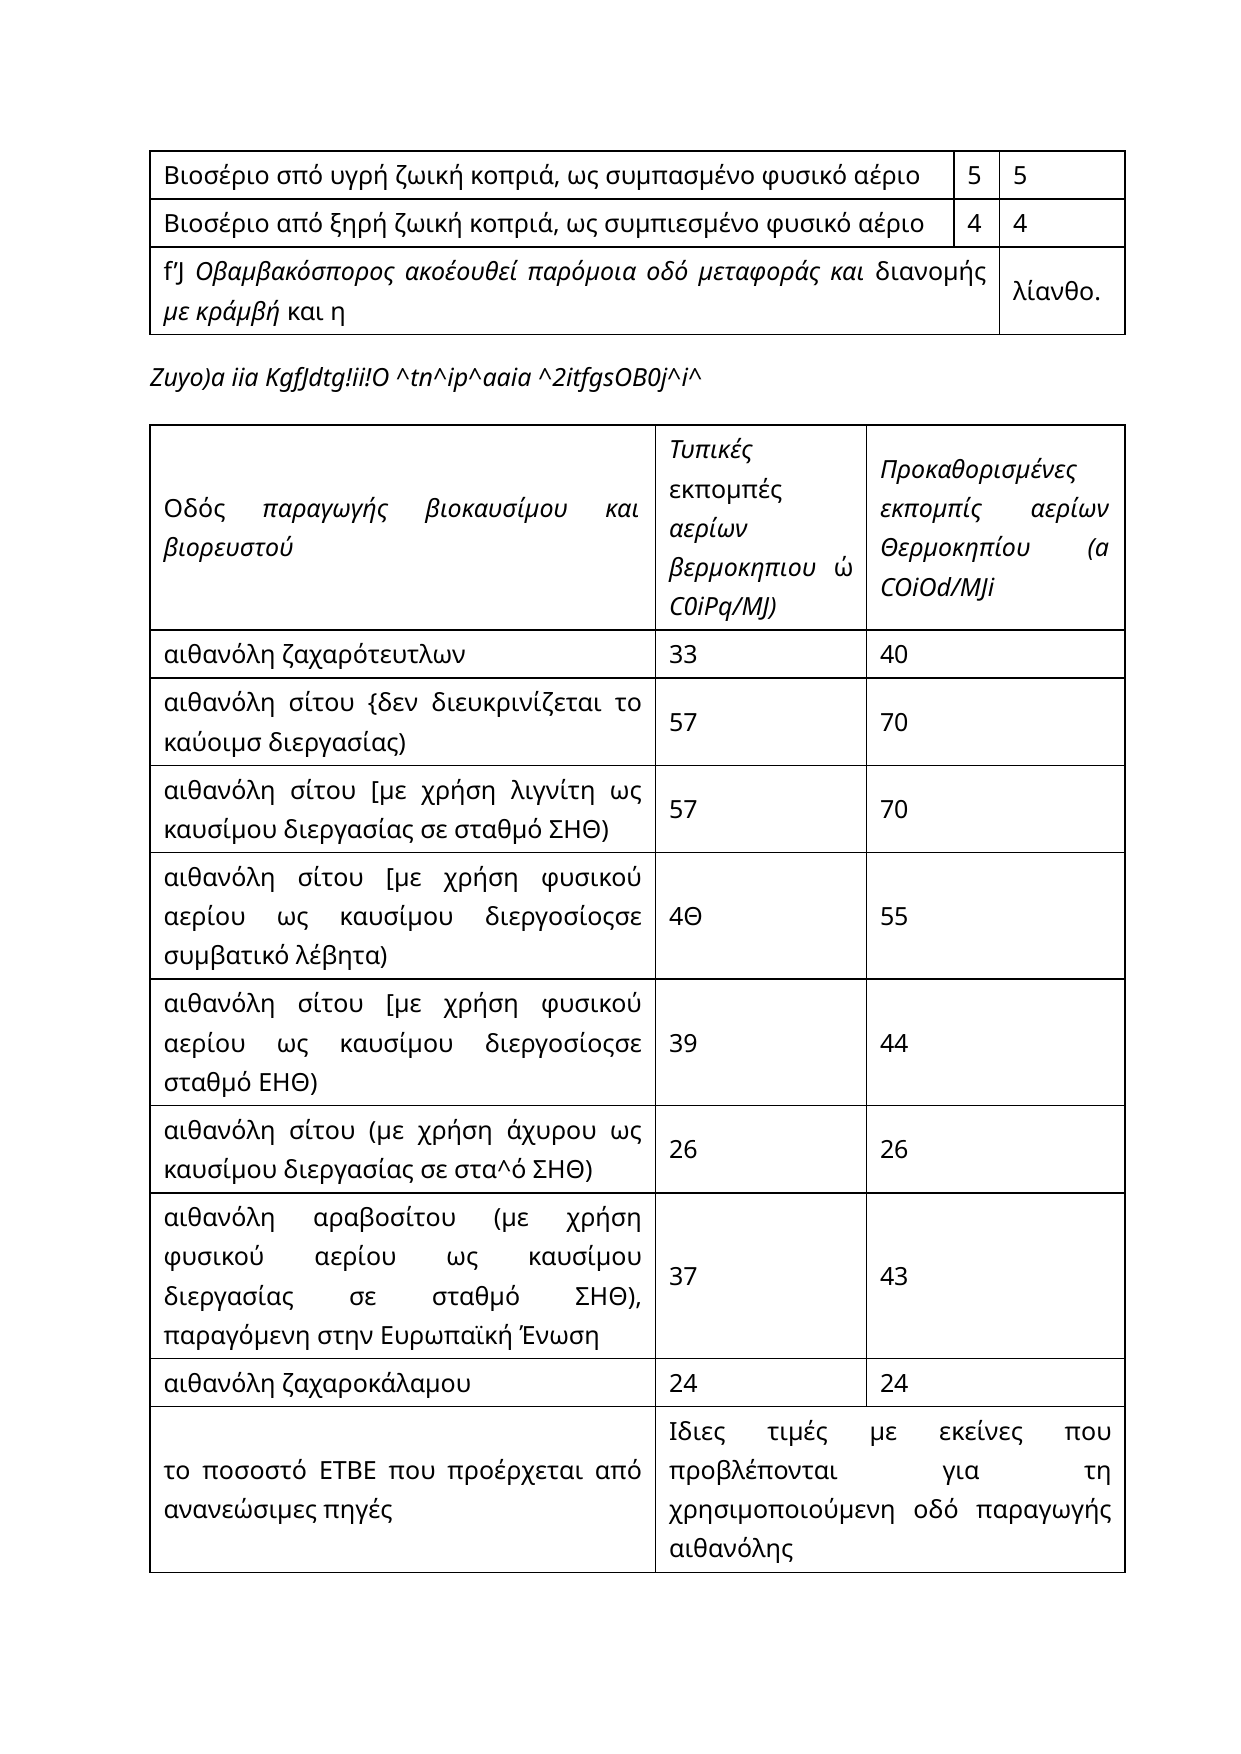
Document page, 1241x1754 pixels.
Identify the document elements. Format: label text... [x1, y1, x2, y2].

table_cell Βιοσέριο από ξηρή ζωική κοπριά, ως συμπιεσμένο φυσικό αέριο [151, 200, 953, 246]
table_header Τυπικές εκπομπές αερίων βερμοκηπιου ώ C0iPq/MJ) [656, 426, 866, 629]
table_cell το ποσοστό ΕΤΒΕ που προέρχεται από ανανεώσιμες πηγές [151, 1407, 655, 1571]
table_cell αιθανόλη σίτου [με χρήση φυσικού αερίου ως καυσίμου διεργοσίοςσε συμβατικό λέβητα) [151, 853, 655, 978]
table_cell 4Θ [656, 853, 866, 978]
table_cell 26 [867, 1106, 1124, 1192]
table_cell 44 [867, 980, 1124, 1105]
table_cell 70 [867, 766, 1124, 852]
table_header Οδός παραγωγής βιοκαυσίμου και βιορευστού [151, 426, 655, 629]
table_cell 39 [656, 980, 866, 1105]
table_cell 70 [867, 679, 1124, 764]
table_cell 4 [955, 200, 999, 246]
table_cell 37 [656, 1194, 866, 1358]
table_cell f’J Οβαμβακόσπορος ακοέουθεί παρόμοια οδό μεταφοράς και διανομής με κράμβή και η [151, 248, 999, 333]
table_cell αιθανόλη σίτου [με χρήση φυσικού αερίου ως καυσίμου διεργοσίοςσε σταθμό ΕΗΘ) [151, 980, 655, 1105]
table_cell λίανθο. [1000, 248, 1124, 333]
table_cell αιθανόλη σίτου (με χρήση άχυρου ως καυσίμου διεργασίας σε στα^ό ΣΗΘ) [151, 1106, 655, 1192]
table_cell 5 [1000, 152, 1124, 198]
table_cell αιθανόλη ζαχαρότευτλων [151, 631, 655, 677]
table_cell 57 [656, 766, 866, 852]
table_cell Βιοσέριο σπό υγρή ζωική κοπριά, ως συμπασμένο φυσικό αέριο [151, 152, 953, 198]
table_cell 57 [656, 679, 866, 764]
table_cell 33 [656, 631, 866, 677]
table_header Προκαθορισμένες εκπομπίς αερίων Θερμοκηπίου (a COiOd/MJi [867, 426, 1124, 629]
table_cell Ιδιες τιμές με εκείνες που προβλέπονται για τη χρησιμοποιούμενη οδό παραγωγής αιθανόλης [656, 1407, 1124, 1571]
table_cell 55 [867, 853, 1124, 978]
table_cell 24 [656, 1359, 866, 1406]
table_cell 4 [1000, 200, 1124, 246]
table_cell 24 [867, 1359, 1124, 1406]
table_cell αιθανόλη ζαχαροκάλαμου [151, 1359, 655, 1406]
table_cell αιθανόλη αραβοσίτου (με χρήση φυσικού αερίου ως καυσίμου διεργασίας σε σταθμό ΣΗΘ), παραγόμενη στην Ευρωπαϊκή Ένωση [151, 1194, 655, 1358]
table_cell αιθανόλη σίτου [με χρήση λιγνίτη ως καυσίμου διεργασίας σε σταθμό ΣΗΘ) [151, 766, 655, 852]
table_cell 43 [867, 1194, 1124, 1358]
text Zuyo)a iia KgfJdtg!ii!O ^tn^ip^aaia ^2itfgsOB0j^i^ [150, 360, 1090, 394]
table_cell 40 [867, 631, 1124, 677]
table_cell 5 [955, 152, 999, 198]
table_cell αιθανόλη σίτου {δεν διευκρινίζεται το καύοιμσ διεργασίας) [151, 679, 655, 764]
table_cell 26 [656, 1106, 866, 1192]
